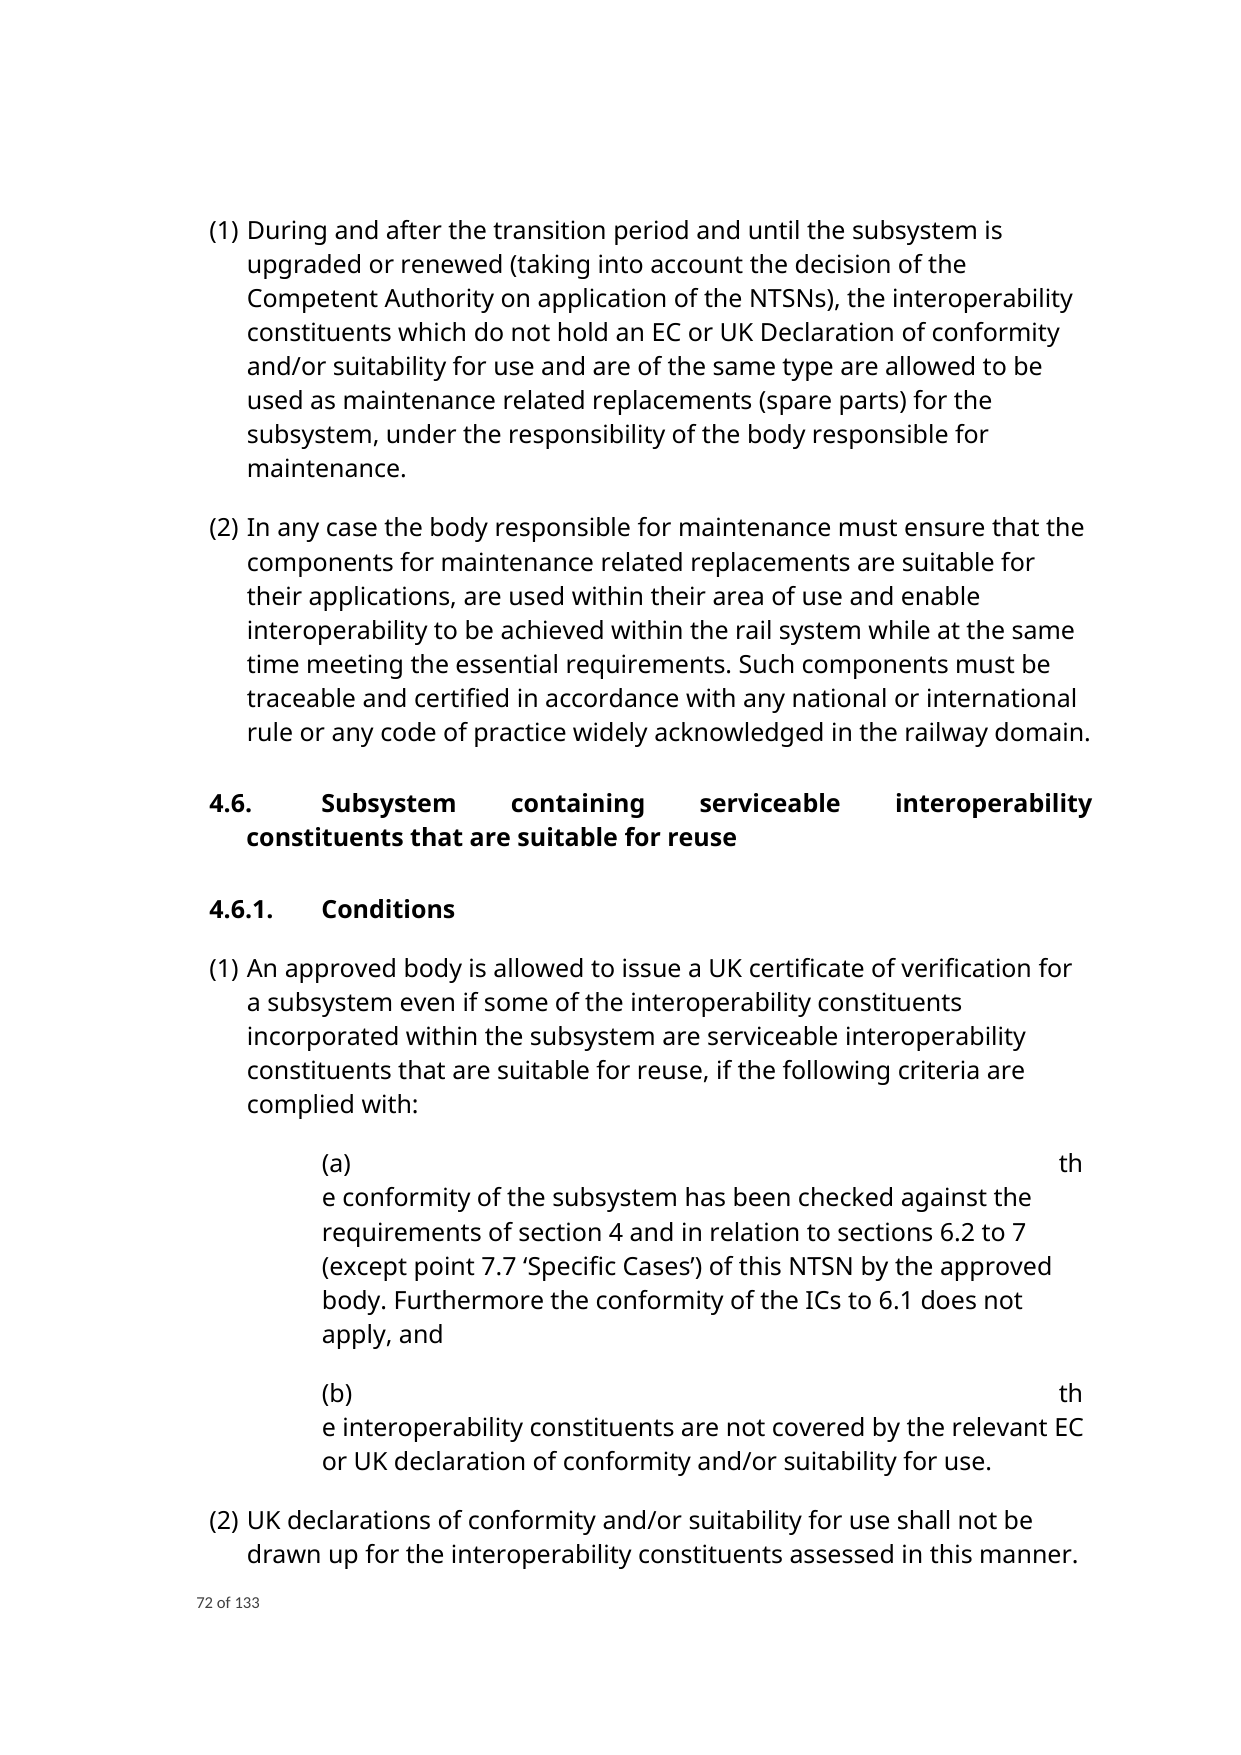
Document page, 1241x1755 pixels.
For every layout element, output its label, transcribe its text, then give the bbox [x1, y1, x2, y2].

list During and after the transition period and until the subsystem is upgraded or renewed (taking into account the decision of the Competent Authority on application of the NTSNs), the interoperability constituents which do not hold an EC or UK Declaration of conformity and/or suitability for use and are of the same type are allowed to be used as maintenance related replacements (spare parts) for the subsystem, under the responsibility of the body responsible for maintenance. [209, 213, 1093, 485]
list An approved body is allowed to issue a UK certificate of verification for a subsystem even if some of the interoperability constituents incorporated within the subsystem are serviceable interoperability constituents that are suitable for reuse, if the following criteria are complied with: [209, 951, 1093, 1121]
subtitle Subsystem containing serviceable interoperability constituents that are suitable for reuse [209, 786, 1093, 854]
list the conformity of the subsystem has been checked against the requirements of section 4 and in relation to sections 6.2 to 7 (except point 7.7 ‘Specific Cases’) of this NTSN by the approved body. Furthermore the conformity of the ICs to 6.1 does not apply, and [322, 1146, 1093, 1350]
subtitle Conditions [209, 892, 1093, 926]
list the interoperability constituents are not covered by the relevant EC or UK declaration of conformity and/or suitability for use. [322, 1375, 1093, 1478]
list UK declarations of conformity and/or suitability for use shall not be drawn up for the interoperability constituents assessed in this manner. [209, 1503, 1093, 1571]
list In any case the body responsible for maintenance must ensure that the components for maintenance related replacements are suitable for their applications, are used within their area of use and enable interoperability to be achieved within the rail system while at the same time meeting the essential requirements. Such components must be traceable and certified in accordance with any national or international rule or any code of practice widely acknowledged in the railway domain. [209, 510, 1093, 748]
